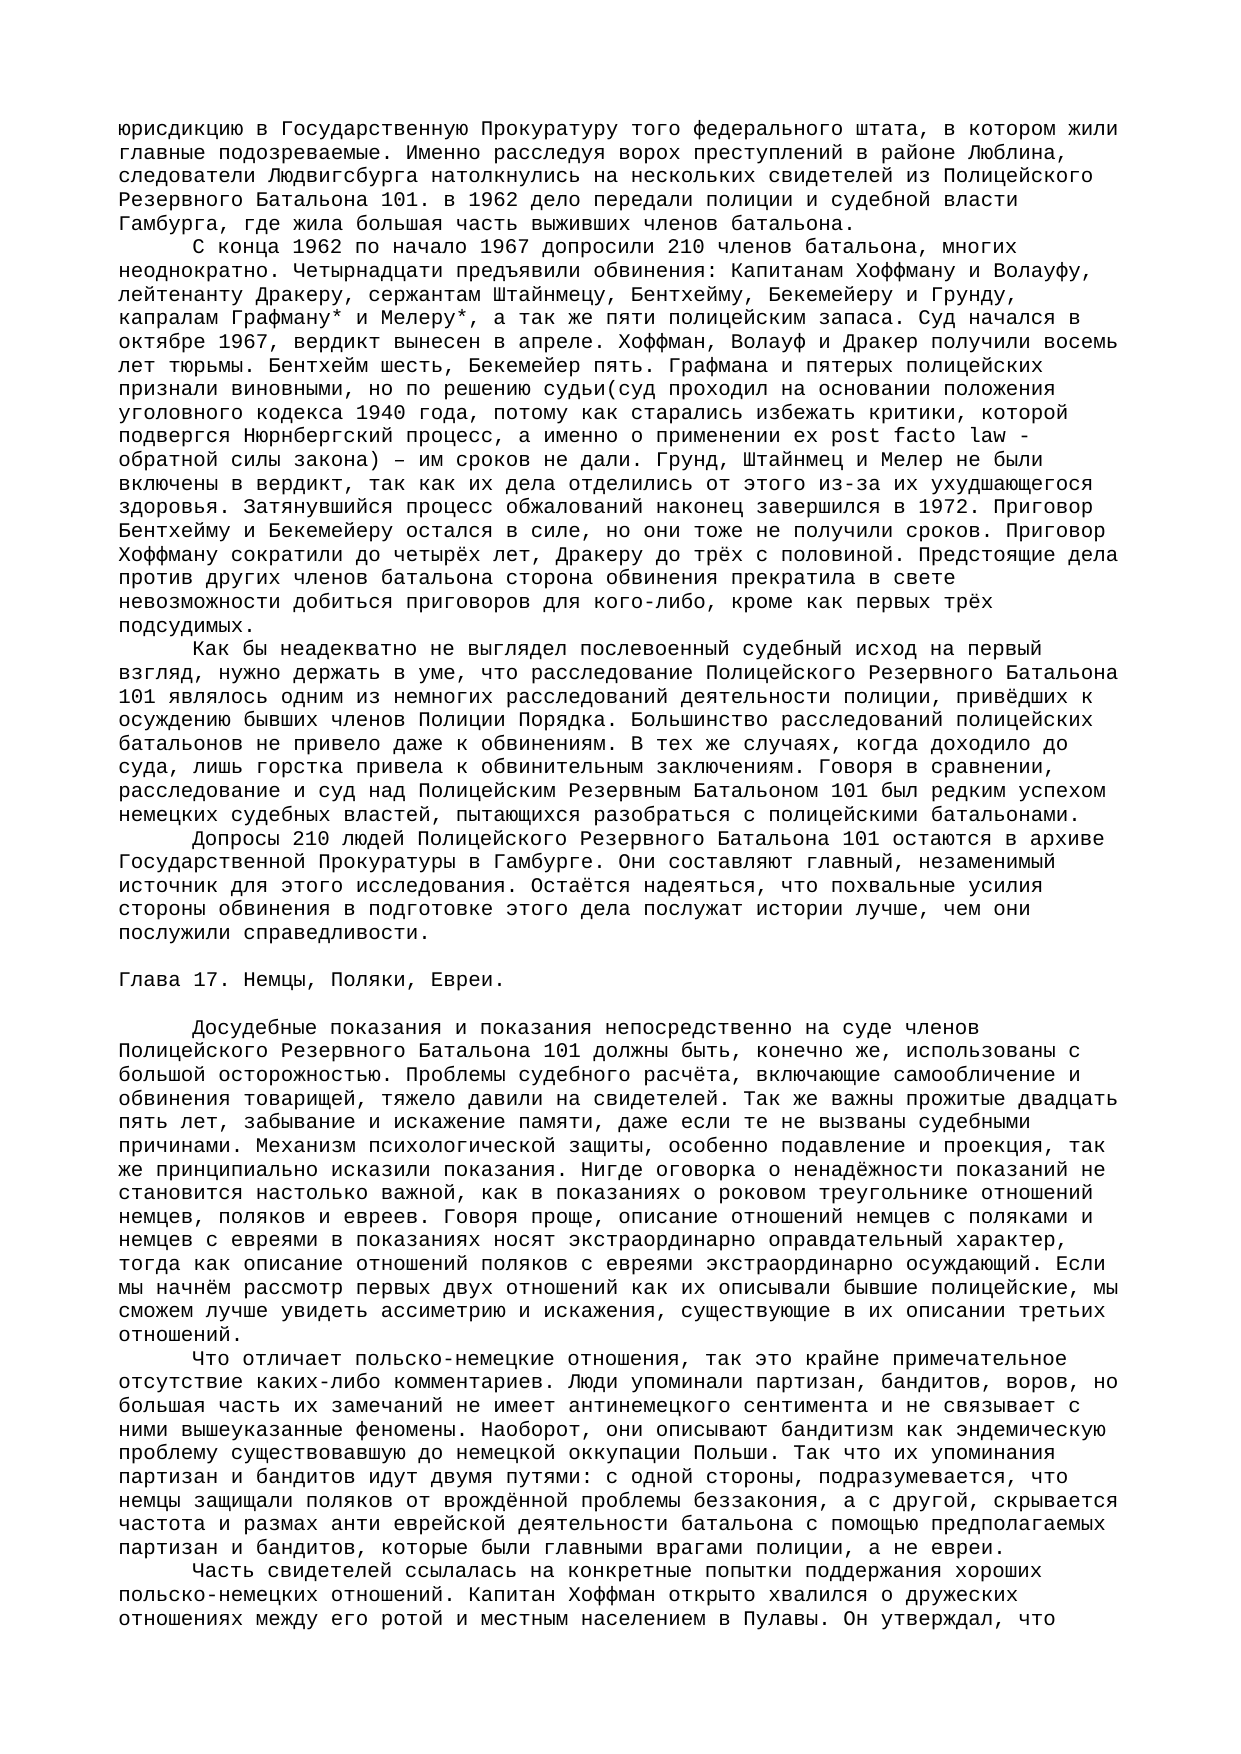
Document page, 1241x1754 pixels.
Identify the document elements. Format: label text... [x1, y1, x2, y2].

text Глава 17. Немцы, Поляки, Евреи. [118, 969, 1122, 993]
text Досудебные показания и показания непосредственно на суде членов Полицейского Резервного Батальона 101 должны быть, конечно же, использованы с большой осторожностью. Проблемы судебного расчёта, включающие самообличение и обвинения товарищей, тяжело давили на свидетелей. Так же важны прожитые двадцать пять лет, забывание и искажение памяти, даже если те не вызваны судебными причинами. Механизм психологической защиты, особенно подавление и проекция, так же принципиально исказили показания. Нигде оговорка о ненадёжности показаний не становится настолько важной, как в показаниях о роковом треугольнике отношений немцев, поляков и евреев. Говоря проще, описание отношений немцев с поляками и немцев с евреями в показаниях носят экстраординарно оправдательный характер, тогда как описание отношений поляков с евреями экстраординарно осуждающий. Если мы начнём рассмотр первых двух отношений как их описывали бывшие полицейские, мы сможем лучше увидеть ассиметрию и искажения, существующие в их описании третьих отношений. [118, 1017, 1122, 1348]
text Что отличает польско-немецкие отношения, так это крайне примечательное отсутствие каких-либо комментариев. Люди упоминали партизан, бандитов, воров, но большая часть их замечаний не имеет антинемецкого сентимента и не связывает с ними вышеуказанные феномены. Наоборот, они описывают бандитизм как эндемическую проблему существовавшую до немецкой оккупации Польши. Так что их упоминания партизан и бандитов идут двумя путями: с одной стороны, подразумевается, что немцы защищали поляков от врождённой проблемы беззакония, а с другой, скрывается частота и размах анти еврейской деятельности батальона с помощью предполагаемых партизан и бандитов, которые были главными врагами полиции, а не евреи. [118, 1348, 1122, 1561]
text Допросы 210 людей Полицейского Резервного Батальона 101 остаются в архиве Государственной Прокуратуры в Гамбурге. Они составляют главный, незаменимый источник для этого исследования. Остаётся надеяться, что похвальные усилия стороны обвинения в подготовке этого дела послужат истории лучше, чем они послужили справедливости. [118, 827, 1122, 946]
text юрисдикцию в Государственную Прокуратуру того федерального штата, в котором жили главные подозреваемые. Именно расследуя ворох преступлений в районе Люблина, следователи Людвигсбурга натолкнулись на нескольких свидетелей из Полицейского Резервного Батальона 101. в 1962 дело передали полиции и судебной власти Гамбурга, где жила большая часть выживших членов батальона. [118, 118, 1122, 236]
text С конца 1962 по начало 1967 допросили 210 членов батальона, многих неоднократно. Четырнадцати предъявили обвинения: Капитанам Хоффману и Волауфу, лейтенанту Дракеру, сержантам Штайнмецу, Бентхейму, Бекемейеру и Грунду, капралам Графману* и Мелеру*, а так же пяти полицейским запаса. Суд начался в октябре 1967, вердикт вынесен в апреле. Хоффман, Волауф и Дракер получили восемь лет тюрьмы. Бентхейм шесть, Бекемейер пять. Графмана и пятерых полицейских признали виновными, но по решению судьи(суд проходил на основании положения уголовного кодекса 1940 года, потому как старались избежать критики, которой подвергся Нюрнбергский процесс, а именно о применении ex post facto law - обратной силы закона) – им сроков не дали. Грунд, Штайнмец и Мелер не были включены в вердикт, так как их дела отделились от этого из-за их ухудшающегося здоровья. Затянувшийся процесс обжалований наконец завершился в 1972. Приговор Бентхейму и Бекемейеру остался в силе, но они тоже не получили сроков. Приговор Хоффману сократили до четырёх лет, Дракеру до трёх с половиной. Предстоящие дела против других членов батальона сторона обвинения прекратила в свете невозможности добиться приговоров для кого-либо, кроме как первых трёх подсудимых. [118, 236, 1122, 638]
text Как бы неадекватно не выглядел послевоенный судебный исход на первый взгляд, нужно держать в уме, что расследование Полицейского Резервного Батальона 101 являлось одним из немногих расследований деятельности полиции, привёдших к осуждению бывших членов Полиции Порядка. Большинство расследований полицейских батальонов не привело даже к обвинениям. В тех же случаях, когда доходило до суда, лишь горстка привела к обвинительным заключениям. Говоря в сравнении, расследование и суд над Полицейским Резервным Батальоном 101 был редким успехом немецких судебных властей, пытающихся разобраться с полицейскими батальонами. [118, 638, 1122, 827]
text Часть свидетелей ссылалась на конкретные попытки поддержания хороших польско-немецких отношений. Капитан Хоффман открыто хвалился о дружеских отношениях между его ротой и местным населением в Пулавы. Он утверждал, что [118, 1561, 1122, 1631]
